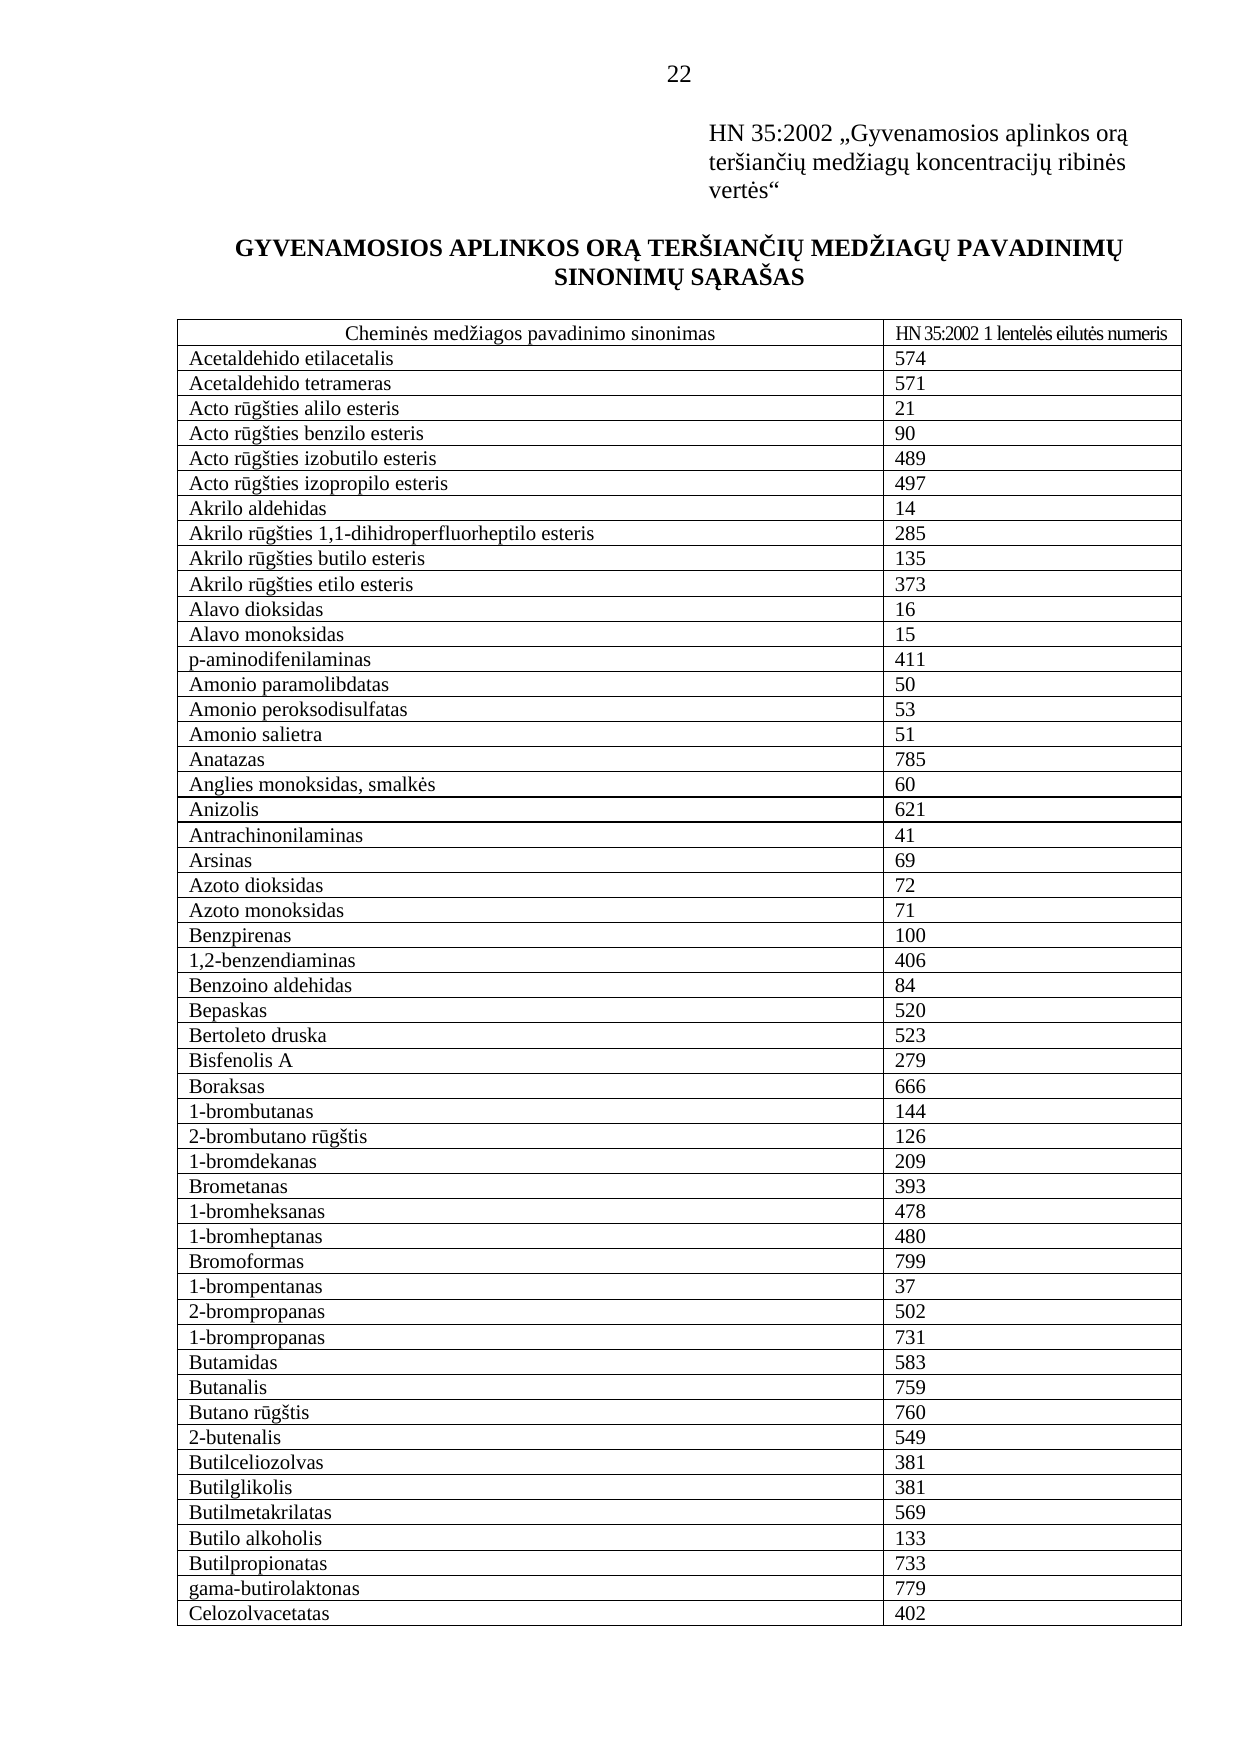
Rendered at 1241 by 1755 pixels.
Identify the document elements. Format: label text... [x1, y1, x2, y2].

table_cell anglies monoksidas, smalkės [178, 772, 883, 796]
table_cell celozolvacetatas [178, 1601, 883, 1625]
table_cell 1-bromdekanas [178, 1149, 883, 1173]
table_cell akrilo rūgšties butilo esteris [178, 546, 883, 570]
table_cell 69 [884, 848, 1181, 872]
table_header HN 35:2002 1 lentelės eilutės numeris [884, 320, 1181, 344]
table_cell 480 [884, 1224, 1181, 1248]
table_cell 1,2-benzendiaminas [178, 948, 883, 972]
table_cell acto rūgšties alilo esteris [178, 396, 883, 420]
table_cell 733 [884, 1551, 1181, 1574]
table_cell gama-butirolaktonas [178, 1576, 883, 1600]
table_cell akrilo rūgšties 1,1-dihidroperfluorheptilo esteris [178, 521, 883, 545]
table_cell brometanas [178, 1174, 883, 1198]
table_cell 666 [884, 1074, 1181, 1098]
table_cell 51 [884, 722, 1181, 746]
table_cell butilmetakrilatas [178, 1500, 883, 1524]
text HN 35:2002 „Gyvenamosios aplinkos orą [177, 118, 1181, 147]
table_cell bepaskas [178, 998, 883, 1022]
table_cell 1-brompropanas [178, 1325, 883, 1349]
table_cell 381 [884, 1450, 1181, 1474]
table_cell anizolis [178, 798, 883, 821]
table_cell amonio peroksodisulfatas [178, 697, 883, 721]
table_cell acto rūgšties izobutilo esteris [178, 446, 883, 470]
table_cell 549 [884, 1425, 1181, 1449]
table_cell 402 [884, 1601, 1181, 1625]
table_cell 760 [884, 1400, 1181, 1424]
table_cell 1-bromheptanas [178, 1224, 883, 1248]
table_cell 2-brompropanas [178, 1300, 883, 1323]
table_cell bisfenolis A [178, 1049, 883, 1072]
table_cell butilglikolis [178, 1475, 883, 1499]
table_cell acetaldehido tetrameras [178, 371, 883, 395]
table_cell 53 [884, 697, 1181, 721]
table_cell p-aminodifenilaminas [178, 647, 883, 671]
table_cell 393 [884, 1174, 1181, 1198]
table_cell 411 [884, 647, 1181, 671]
table_cell acto rūgšties izopropilo esteris [178, 471, 883, 495]
table_cell 14 [884, 496, 1181, 520]
table_cell 406 [884, 948, 1181, 972]
table_cell 90 [884, 421, 1181, 445]
table_cell antrachinonilaminas [178, 823, 883, 847]
table_cell 71 [884, 898, 1181, 922]
text Gyvenamosios aplinkos orą teršIančių medžiagų pavadinimų sinonimų SĄRAŠAS [177, 233, 1181, 291]
table_cell 574 [884, 346, 1181, 369]
table_cell 779 [884, 1576, 1181, 1600]
table_cell 209 [884, 1149, 1181, 1173]
table_cell 785 [884, 747, 1181, 771]
table_cell Bertoleto druska [178, 1023, 883, 1047]
table_cell acetaldehido etilacetalis [178, 346, 883, 369]
table_cell 37 [884, 1274, 1181, 1298]
table_cell 2-butenalis [178, 1425, 883, 1449]
table_cell 373 [884, 571, 1181, 596]
table_cell butilpropionatas [178, 1551, 883, 1574]
table_cell 50 [884, 672, 1181, 696]
table_cell 1-bromheksanas [178, 1199, 883, 1223]
table_cell azoto dioksidas [178, 873, 883, 897]
text teršiančių medžiagų koncentracijų ribinės [177, 147, 1181, 176]
table_cell 759 [884, 1375, 1181, 1399]
table_cell 571 [884, 371, 1181, 395]
table_cell butilo alkoholis [178, 1525, 883, 1549]
table_cell 84 [884, 973, 1181, 997]
table_cell 133 [884, 1525, 1181, 1549]
table_cell akrilo aldehidas [178, 496, 883, 520]
table_cell 144 [884, 1099, 1181, 1123]
table_cell butanalis [178, 1375, 883, 1399]
table_cell 15 [884, 622, 1181, 646]
table_cell acto rūgšties benzilo esteris [178, 421, 883, 445]
table_cell 72 [884, 873, 1181, 897]
table_cell butano rūgštis [178, 1400, 883, 1424]
table_cell 21 [884, 396, 1181, 420]
table_cell butilceliozolvas [178, 1450, 883, 1474]
table_cell 478 [884, 1199, 1181, 1223]
table_cell 285 [884, 521, 1181, 545]
table_cell akrilo rūgšties etilo esteris [178, 571, 883, 596]
table_cell 583 [884, 1350, 1181, 1374]
table_header Cheminės medžiagos pavadinimo sinonimas [178, 320, 883, 344]
table_cell 523 [884, 1023, 1181, 1047]
table_cell azoto monoksidas [178, 898, 883, 922]
text vertės“ [177, 176, 1181, 204]
table_cell amonio paramolibdatas [178, 672, 883, 696]
table_cell 1-brompentanas [178, 1274, 883, 1298]
table_cell Boraksas [178, 1074, 883, 1098]
table_cell 569 [884, 1500, 1181, 1524]
table_cell 502 [884, 1300, 1181, 1323]
table_cell 799 [884, 1249, 1181, 1273]
table_cell 135 [884, 546, 1181, 570]
table_cell 279 [884, 1049, 1181, 1072]
table_cell 497 [884, 471, 1181, 495]
table_cell 1-brombutanas [178, 1099, 883, 1123]
table_cell butamidas [178, 1350, 883, 1374]
table_cell benzpirenas [178, 923, 883, 947]
table_cell anatazas [178, 747, 883, 771]
table_cell alavo monoksidas [178, 622, 883, 646]
table_cell 2-brombutano rūgštis [178, 1124, 883, 1148]
table_cell 489 [884, 446, 1181, 470]
table_cell 16 [884, 597, 1181, 621]
table_cell 621 [884, 798, 1181, 821]
table_cell bromoformas [178, 1249, 883, 1273]
table_cell 731 [884, 1325, 1181, 1349]
table_cell 100 [884, 923, 1181, 947]
table_cell amonio salietra [178, 722, 883, 746]
table_cell 41 [884, 823, 1181, 847]
table_cell 126 [884, 1124, 1181, 1148]
table_cell 520 [884, 998, 1181, 1022]
table_cell alavo dioksidas [178, 597, 883, 621]
table_cell 381 [884, 1475, 1181, 1499]
table_cell benzoino aldehidas [178, 973, 883, 997]
table_cell 60 [884, 772, 1181, 796]
table_cell arsinas [178, 848, 883, 872]
